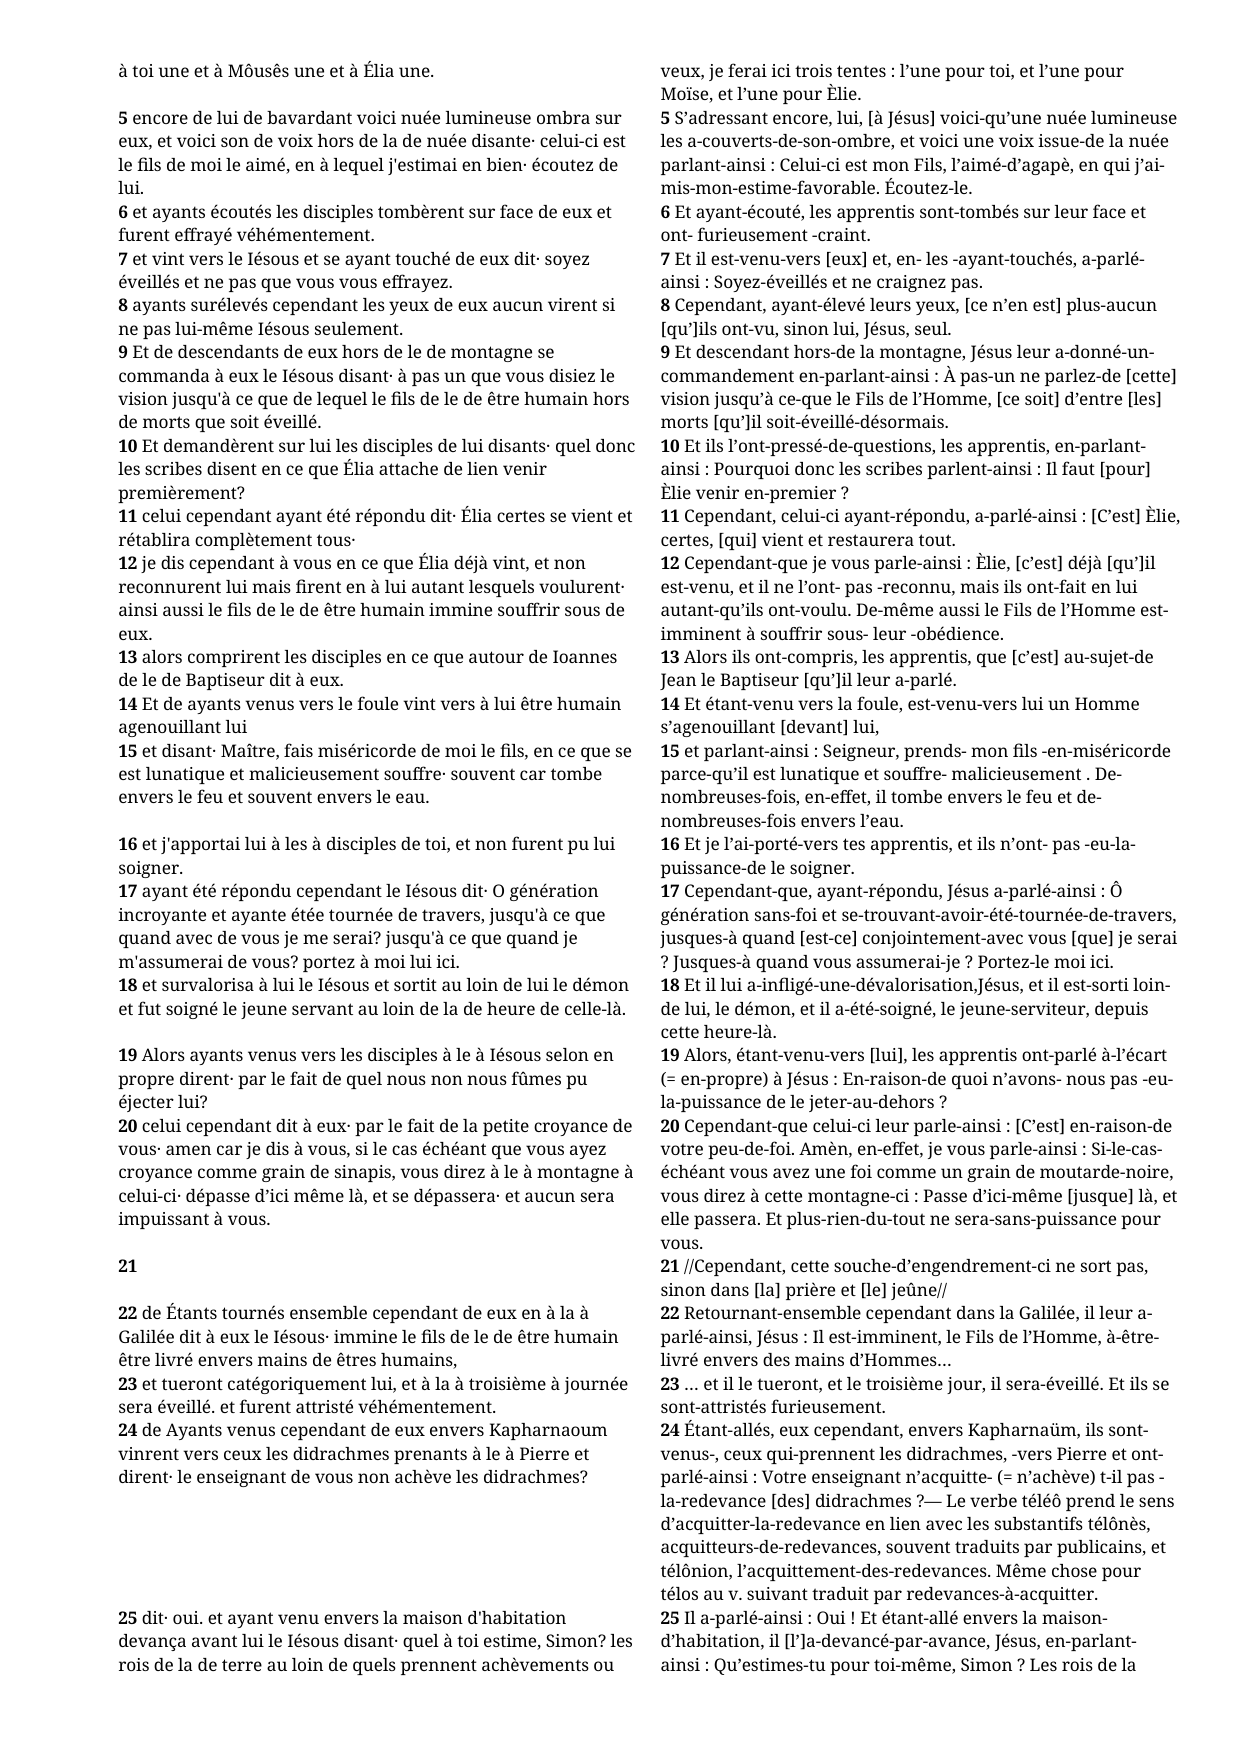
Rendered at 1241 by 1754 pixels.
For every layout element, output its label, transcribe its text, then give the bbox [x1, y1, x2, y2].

table_cell [639, 692, 660, 739]
table_cell [639, 340, 660, 434]
table_cell [639, 739, 660, 832]
table_cell 16 Et je l’ai-porté-vers tes apprentis, et ils n’ont- pas -eu-la-puissance-de le soigner. [660, 833, 1181, 879]
table_cell 13 alors comprirent les disciples en ce que autour de Ioannes de le de Baptiseur dit à eux. [118, 645, 639, 692]
table_cell [639, 247, 660, 293]
table_cell 17 ayant été répondu cependant le Iésous dit· O génération incroyante et ayante étée tournée de travers, jusqu'à ce que quand avec de vous je me serai? jusqu'à ce que quand je m'assumerai de vous? portez à moi lui ici. [118, 879, 639, 973]
table_cell 6 Et ayant-écouté, les apprentis sont-tombés sur leur face et ont- furieusement -craint. [660, 200, 1181, 247]
table_cell 14 Et étant-venu vers la foule, est-venu-vers lui un Homme s’agenouillant [devant] lui, [660, 692, 1181, 739]
table_cell 5 S’adressant encore, lui, [à Jésus] voici-qu’une nuée lumineuse les a-couverts-de-son-ombre, et voici une voix issue-de la nuée parlant-ainsi : Celui-ci est mon Fils, l’aimé-d’agapè, en qui j’ai-mis-mon-estime-favorable. Écoutez-le. [660, 106, 1181, 200]
table_cell 20 Cependant-que celui-ci leur parle-ainsi : [C’est] en-raison-de votre peu-de-foi. Amèn, en-effet, je vous parle-ainsi : Si-le-cas-échéant vous avez une foi comme un grain de moutarde-noire, vous direz à cette montagne-ci : Passe d’ici-même [jusque] là, et elle passera. Et plus-rien-du-tout ne sera-sans-puissance pour vous. [660, 1114, 1181, 1254]
table_cell 20 celui cependant dit à eux· par le fait de la petite croyance de vous· amen car je dis à vous, si le cas échéant que vous ayez croyance comme grain de sinapis, vous direz à le à montagne à celui-ci· dépasse d’ici même là, et se dépassera· et aucun sera impuissant à vous. [118, 1114, 639, 1254]
table_cell [639, 1606, 660, 1676]
table_cell 24 Étant-allés, eux cependant, envers Kapharnaüm, ils sont-venus-, ceux qui-prennent les didrachmes, -vers Pierre et ont-parlé-ainsi : Votre enseignant n’acquitte- (= n’achève) t-il pas -la-redevance [des] didrachmes ?— Le verbe téléô prend le sens d’acquitter-la-redevance en lien avec les substantifs télônès, acquitteurs-de-redevances, souvent traduits par publicains, et télônion, l’acquittement-des-redevances. Même chose pour télos au v. suivant traduit par redevances-à-acquitter. [660, 1419, 1181, 1606]
table_cell 6 et ayants écoutés les disciples tombèrent sur face de eux et furent effrayé véhémentement. [118, 200, 639, 247]
table_cell 7 et vint vers le Iésous et se ayant touché de eux dit· soyez éveillés et ne pas que vous vous effrayez. [118, 247, 639, 293]
table_cell 14 Et de ayants venus vers le foule vint vers à lui être humain agenouillant lui [118, 692, 639, 739]
table_cell [639, 59, 660, 106]
table_cell 22 Retournant-ensemble cependant dans la Galilée, il leur a-parlé-ainsi, Jésus : Il est-imminent, le Fils de l’Homme, à-être-livré envers des mains d’Hommes… [660, 1301, 1181, 1372]
table_cell 10 Et ils l’ont-pressé-de-questions, les apprentis, en-parlant-ainsi : Pourquoi donc les scribes parlent-ainsi : Il faut [pour] Èlie venir en-premier ? [660, 434, 1181, 504]
table_cell 11 Cependant, celui-ci ayant-répondu, a-parlé-ainsi : [C’est] Èlie, certes, [qui] vient et restaurera tout. [660, 504, 1181, 551]
table_cell [639, 434, 660, 504]
table_cell [639, 106, 660, 200]
table_cell 9 Et de descendants de eux hors de le de montagne se commanda à eux le Iésous disant· à pas un que vous disiez le vision jusqu'à ce que de lequel le fils de le de être humain hors de morts que soit éveillé. [118, 340, 639, 434]
table_cell 9 Et descendant hors-de la montagne, Jésus leur a-donné-un-commandement en-parlant-ainsi : À pas-un ne parlez-de [cette] vision jusqu’à ce-que le Fils de l’Homme, [ce soit] d’entre [les] morts [qu’]il soit-éveillé-désormais. [660, 340, 1181, 434]
table_cell 8 ayants surélevés cependant les yeux de eux aucun virent si ne pas lui-même Iésous seulement. [118, 294, 639, 340]
table_cell 15 et disant· Maître, fais miséricorde de moi le fils, en ce que se est lunatique et malicieusement souffre· souvent car tombe envers le feu et souvent envers le eau. [118, 739, 639, 832]
table_cell 21 [118, 1254, 639, 1301]
table_cell 16 et j'apportai lui à les à disciples de toi, et non furent pu lui soigner. [118, 833, 639, 879]
table_cell 19 Alors, étant-venu-vers [lui], les apprentis ont-parlé à-l’écart (= en-propre) à Jésus : En-raison-de quoi n’avons- nous pas -eu-la-puissance de le jeter-au-dehors ? [660, 1044, 1181, 1114]
table_cell 21 //Cependant, cette souche-d’engendrement-ci ne sort pas, sinon dans [la] prière et [le] jeûne// [660, 1254, 1181, 1301]
table_cell 25 Il a-parlé-ainsi : Oui ! Et étant-allé envers la maison-d’habitation, il [l’]a-devancé-par-avance, Jésus, en-parlant-ainsi : Qu’estimes-tu pour toi-même, Simon ? Les rois de la terre, de-la-part-de qui prennent-ils redevances-à-acquitter (= achever) ou impôts ? De-la-part-de leurs fils ou-bien de-la-part-d’autrui ? [660, 1606, 1181, 1676]
table_cell [639, 1044, 660, 1114]
table_cell [639, 879, 660, 973]
table_cell 24 de Ayants venus cependant de eux envers Kapharnaoum vinrent vers ceux les didrachmes prenants à le à Pierre et dirent· le enseignant de vous non achève les didrachmes? [118, 1419, 639, 1606]
table_cell 8 Cependant, ayant-élevé leurs yeux, [ce n’en est] plus-aucun [qu’]ils ont-vu, sinon lui, Jésus, seul. [660, 294, 1181, 340]
table_cell 18 Et il lui a-infligé-une-dévalorisation,Jésus, et il est-sorti loin-de lui, le démon, et il a-été-soigné, le jeune-serviteur, depuis cette heure-là. [660, 973, 1181, 1043]
table_cell 15 et parlant-ainsi : Seigneur, prends- mon fils -en-miséricorde parce-qu’il est lunatique et souffre- malicieusement . De-nombreuses-fois, en-effet, il tombe envers le feu et de-nombreuses-fois envers l’eau. [660, 739, 1181, 832]
table_cell [639, 200, 660, 247]
table_cell 7 Et il est-venu-vers [eux] et, en- les -ayant-touchés, a-parlé-ainsi : Soyez-éveillés et ne craignez pas. [660, 247, 1181, 293]
table_cell 22 de Étants tournés ensemble cependant de eux en à la à Galilée dit à eux le Iésous· immine le fils de le de être humain être livré envers mains de êtres humains, [118, 1301, 639, 1372]
table_cell 23 … et il le tueront, et le troisième jour, il sera-éveillé. Et ils se sont-attristés furieusement. [660, 1372, 1181, 1418]
table_cell 25 dit· oui. et ayant venu envers la maison d'habitation devança avant lui le Iésous disant· quel à toi estime, Simon? les rois de la de terre au loin de quels prennent achèvements ou cens? au loin de les de fils de eux ou au loin de les de d’autres? [118, 1606, 639, 1676]
table_cell 18 et survalorisa à lui le Iésous et sortit au loin de lui le démon et fut soigné le jeune servant au loin de la de heure de celle-là. [118, 973, 639, 1043]
table_cell 12 Cependant-que je vous parle-ainsi : Èlie, [c’est] déjà [qu’]il est-venu, et il ne l’ont- pas -reconnu, mais ils ont-fait en lui autant-qu’ils ont-voulu. De-même aussi le Fils de l’Homme est-imminent à souffrir sous- leur -obédience. [660, 551, 1181, 645]
table_cell 11 celui cependant ayant été répondu dit· Élia certes se vient et rétablira complètement tous· [118, 504, 639, 551]
table_cell [639, 1114, 660, 1254]
table_cell [639, 1301, 660, 1372]
table_cell [639, 1419, 660, 1606]
table_cell 10 Et demandèrent sur lui les disciples de lui disants· quel donc les scribes disent en ce que Élia attache de lien venir premièrement? [118, 434, 639, 504]
table_cell [639, 504, 660, 551]
table_cell [639, 833, 660, 879]
table_cell 12 je dis cependant à vous en ce que Élia déjà vint, et non reconnurent lui mais firent en à lui autant lesquels voulurent· ainsi aussi le fils de le de être humain immine souffrir sous de eux. [118, 551, 639, 645]
table_cell [639, 1254, 660, 1301]
table_cell [639, 551, 660, 645]
table_cell 4 Cependant-que, ayant-répondu, Pierre a-parlé-ainsi à Jésus : Seigneur, [C’est] beau [qu’]il est [pour] nous d’être ici. Si tu veux, je ferai ici trois tentes : l’une pour toi, et l’une pour Moïse, et l’une pour Èlie. [660, 59, 1181, 106]
table_cell 23 et tueront catégoriquement lui, et à la à troisième à journée sera éveillé. et furent attristé véhémentement. [118, 1372, 639, 1418]
table_cell [639, 294, 660, 340]
table_cell [639, 973, 660, 1043]
table_cell 5 encore de lui de bavardant voici nuée lumineuse ombra sur eux, et voici son de voix hors de la de nuée disante· celui-ci est le fils de moi le aimé, en à lequel j'estimai en bien· écoutez de lui. [118, 106, 639, 200]
table_cell [639, 1372, 660, 1418]
table_cell 17 Cependant-que, ayant-répondu, Jésus a-parlé-ainsi : Ô génération sans-foi et se-trouvant-avoir-été-tournée-de-travers, jusques-à quand [est-ce] conjointement-avec vous [que] je serai ? Jusques-à quand vous assumerai-je ? Portez-le moi ici. [660, 879, 1181, 973]
table_cell 13 Alors ils ont-compris, les apprentis, que [c’est] au-sujet-de Jean le Baptiseur [qu’]il leur a-parlé. [660, 645, 1181, 692]
table_cell 19 Alors ayants venus vers les disciples à le à Iésous selon en propre dirent· par le fait de quel nous non nous fûmes pu éjecter lui? [118, 1044, 639, 1114]
table_cell [639, 645, 660, 692]
table_cell 4 ayant été répondu cependant le Pierre dit à le à Iésous· Maître, beau est nous ici être· si tu veux, je ferai ici trois tentes, à toi une et à Môusês une et à Élia une. [118, 59, 639, 106]
